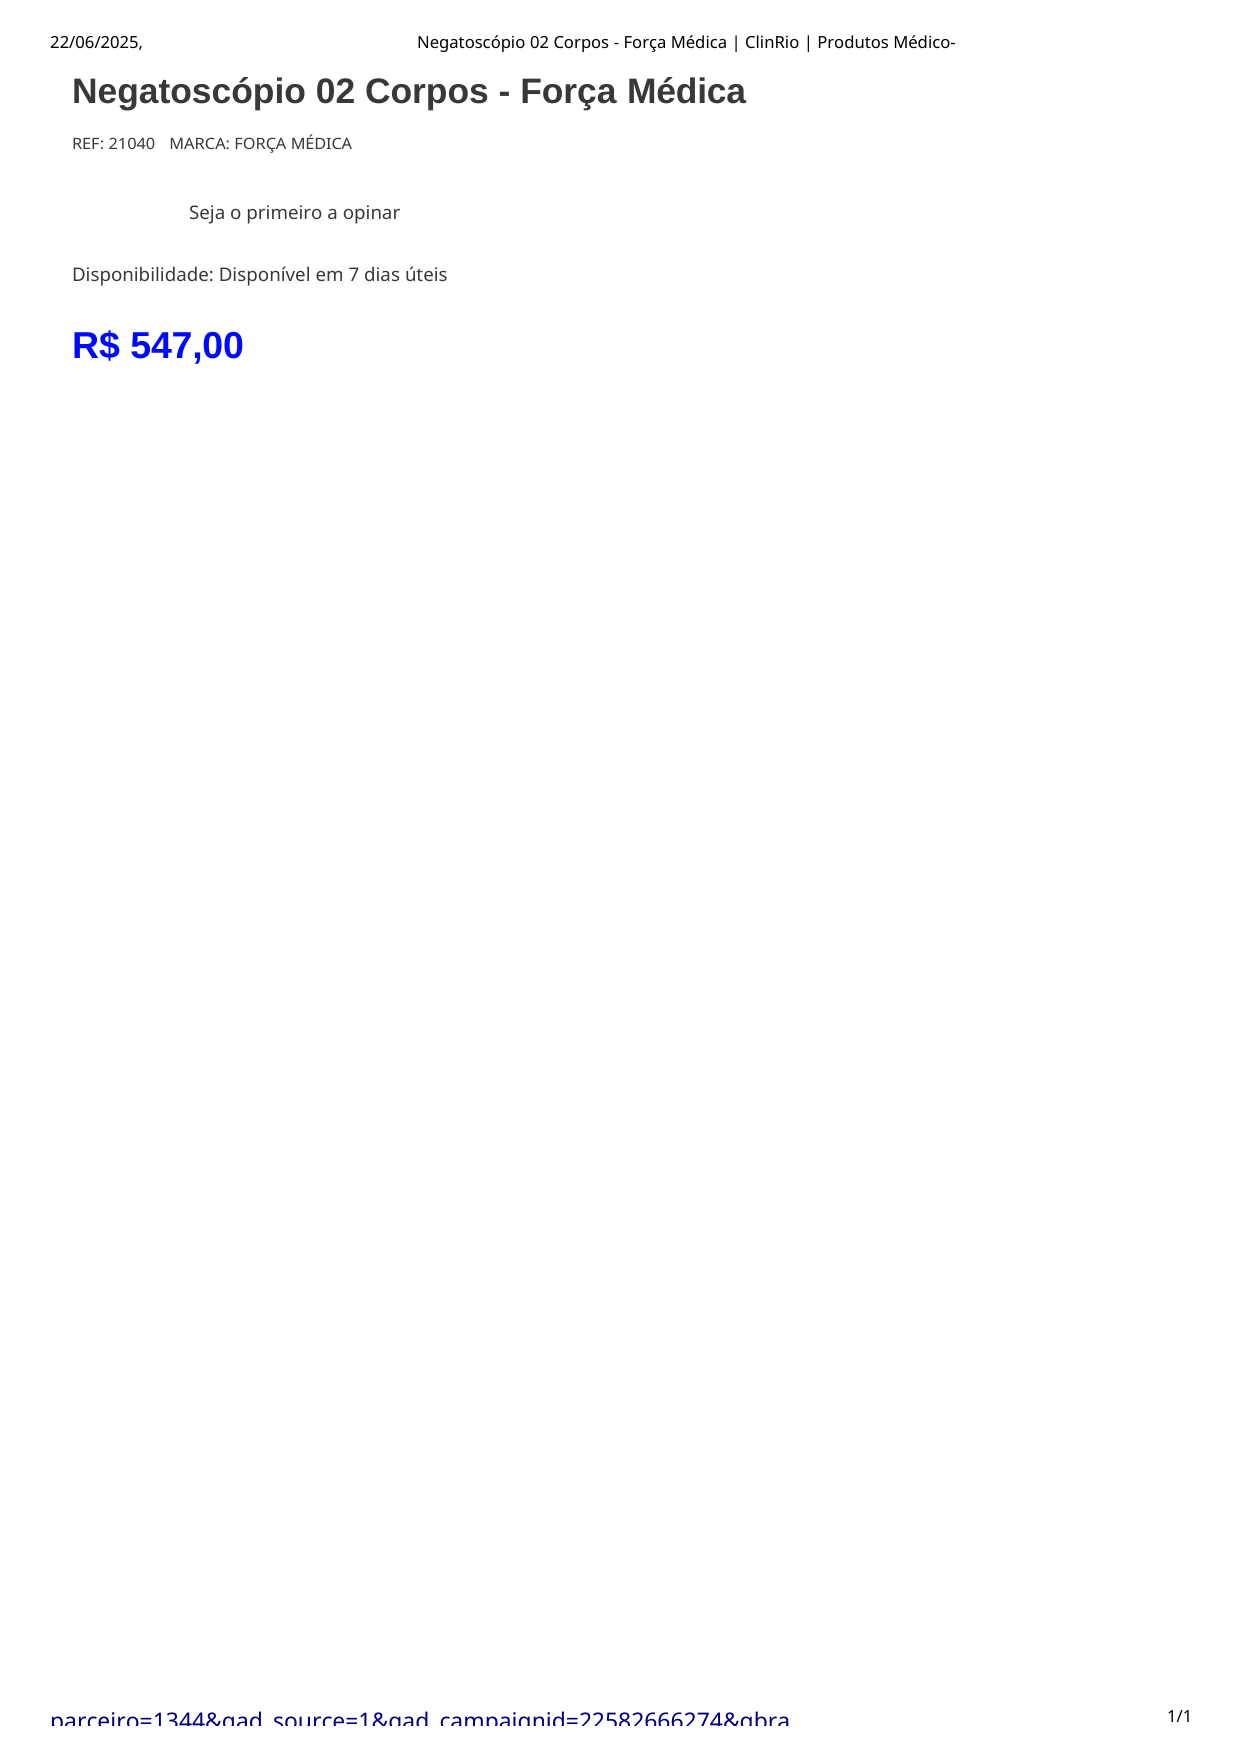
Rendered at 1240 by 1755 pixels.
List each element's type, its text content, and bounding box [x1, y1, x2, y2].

subtitle R$ 547,00 [72, 324, 1195, 367]
text Seja o primeiro a opinar Disponibilidade: Disponível em 7 dias úteis [72, 199, 517, 287]
text Negatoscópio 02 Corpos - Força Médica [72, 70, 1195, 111]
text REF: 21040 MARCA: FORÇA MÉDICA [72, 133, 1195, 154]
